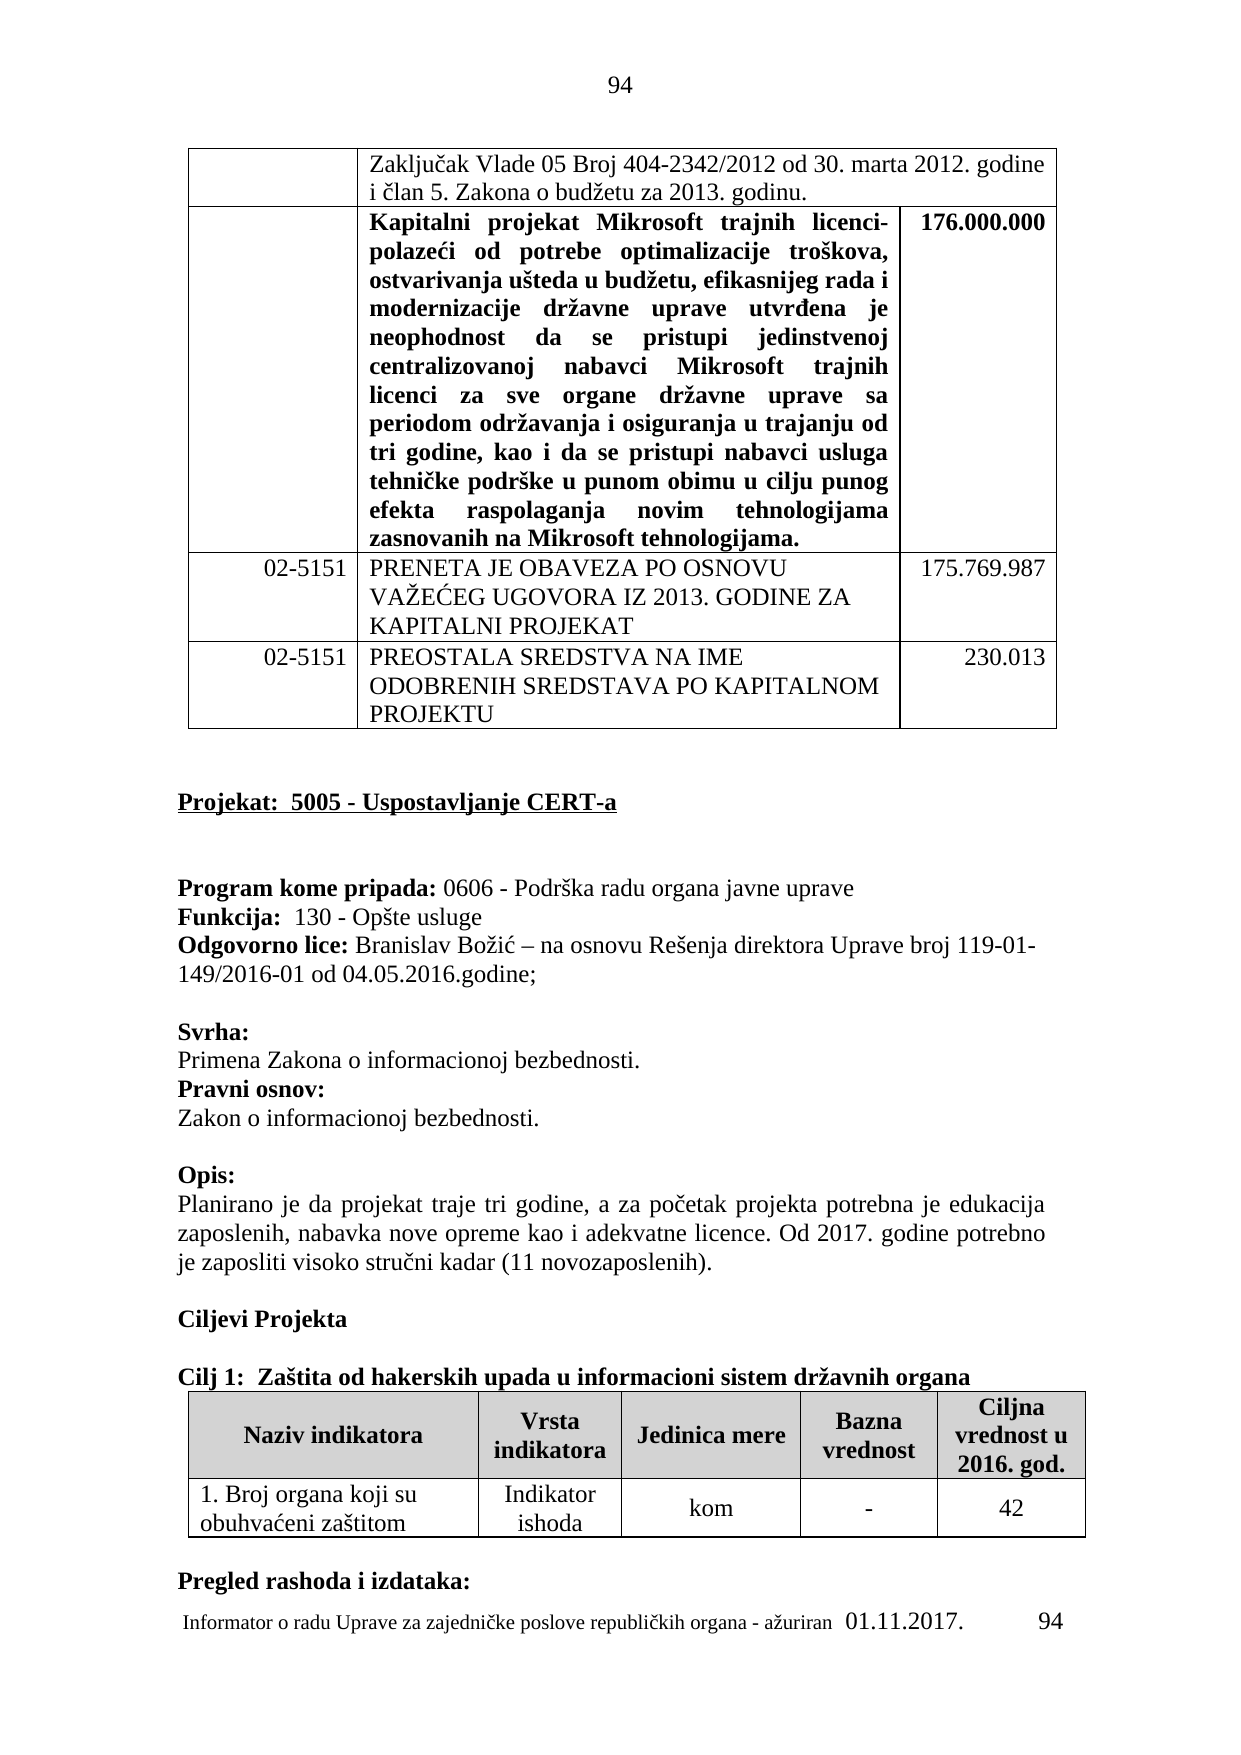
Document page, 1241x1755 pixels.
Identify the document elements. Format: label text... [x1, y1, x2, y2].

table_cell 175.769.987 [901, 553, 1056, 641]
text Pregled rashoda i izdataka: [177, 1566, 1063, 1595]
table_cell 230.013 [901, 642, 1056, 728]
table_header Cilјna vrednost u 2016. god. [938, 1392, 1085, 1478]
text Pravni osnov: Zakon o informacionoj bezbednosti. [177, 1074, 1063, 1132]
table_cell 176.000.000 [901, 207, 1056, 552]
table_cell kom [622, 1479, 800, 1536]
table_cell 02-5151 [189, 642, 357, 728]
table_cell [189, 149, 357, 206]
text Cilј 1: Zaštita od hakerskih upada u informacioni sistem državnih organa [177, 1362, 1063, 1391]
table_cell [189, 207, 357, 552]
table_cell - [801, 1479, 937, 1536]
table_cell 1. Broj organa koji su obuhvaćeni zaštitom [189, 1479, 478, 1536]
text Opis: Planirano je da projekat traje tri godine, a za početak projekta potrebna je edukacija zaposlenih, nabavka nove opreme kao i adekvatne licence. Od 2017. godine potrebno je zaposliti visoko stručni kadar (11 novozaposlenih). [177, 1132, 1046, 1276]
table_header Naziv indikatora [189, 1392, 478, 1478]
table_header Bazna vrednost [801, 1392, 937, 1478]
text Cilјevi Projekta [177, 1304, 1063, 1362]
table_cell 42 [938, 1479, 1085, 1536]
text Program kome pripada: 0606 - Podrška radu organa javne uprave Funkcija: 130 - Opšte usluge Odgovorno lice: Branislav Božić – na osnovu Rešenja direktora Uprave broj 119-01-149/2016-01 od 04.05.2016.godine; [177, 844, 1063, 988]
table_header Jedinica mere [622, 1392, 800, 1478]
table_header Vrsta indikatora [479, 1392, 621, 1478]
table_cell Zaklјučak Vlade 05 Broj 404-2342/2012 od 30. marta 2012. godine i član 5. Zakona o budžetu za 2013. godinu. [358, 149, 1056, 206]
table_cell Kapitalni projekat Mikrosoft trajnih licenci-polazeći od potrebe optimalizacije troškova, ostvarivanja ušteda u budžetu, efikasnijeg rada i modernizacije državne uprave utvrđena je neophodnost da se pristupi jedinstvenoj centralizovanoj nabavci Mikrosoft trajnih licenci za sve organe državne uprave sa periodom održavanja i osiguranja u trajanju od tri godine, kao i da se pristupi nabavci usluga tehničke podrške u punom obimu u cilјu punog efekta raspolaganja novim tehnologijama zasnovanih na Mikrosoft tehnologijama. [358, 207, 899, 552]
table_cell PREOSTALA SREDSTVA NA IME ODOBRENIH SREDSTAVA PO KAPITALNOM PROJEKTU [358, 642, 899, 728]
table_cell Indikator ishoda [479, 1479, 621, 1536]
text Projekat: 5005 - Uspostavlјanje CERT-a [177, 787, 1063, 816]
text Svrha: Primena Zakona o informacionoj bezbednosti. [177, 988, 1063, 1074]
table_cell PRENETA JE OBAVEZA PO OSNOVU VAŽEĆEG UGOVORA IZ 2013. GODINE ZA KAPITALNI PROJEKAT [358, 553, 899, 641]
table_cell 02-5151 [189, 553, 357, 641]
